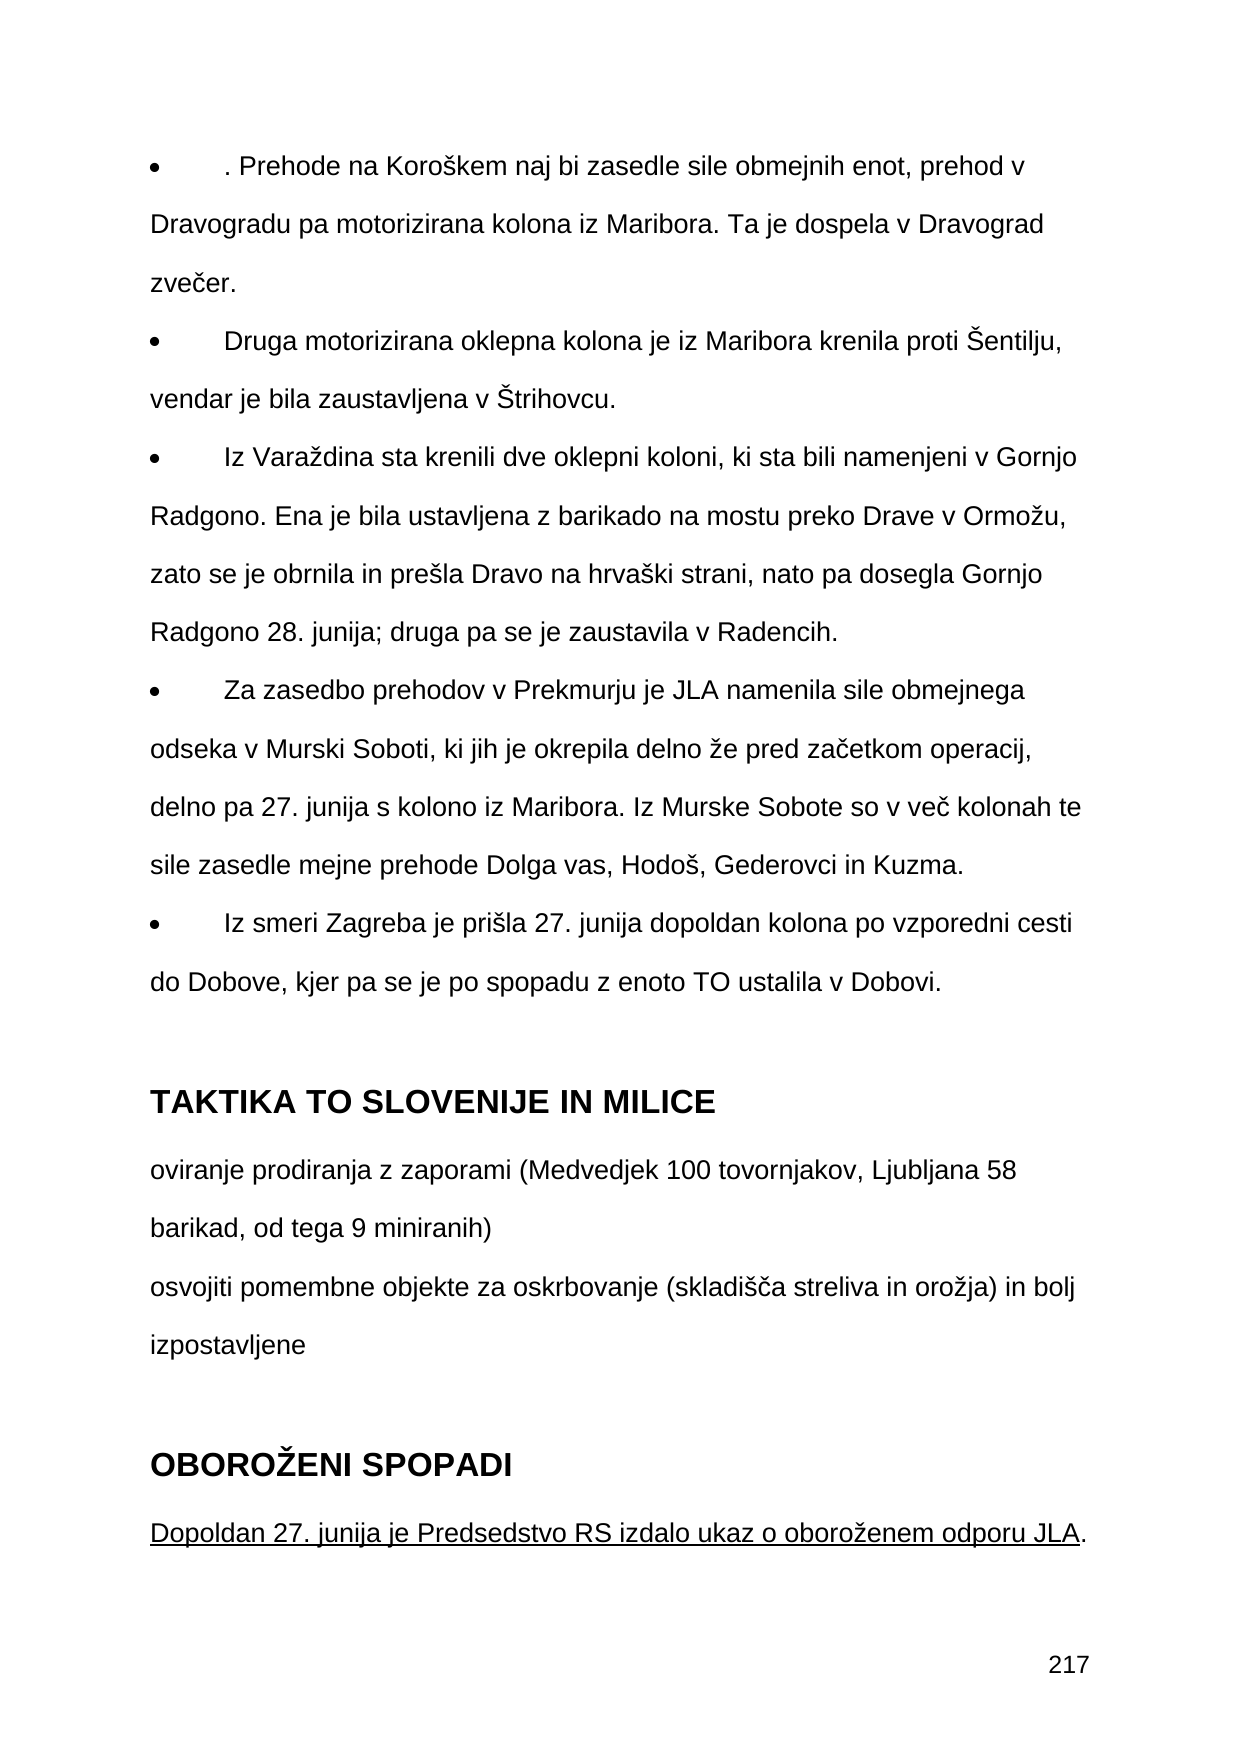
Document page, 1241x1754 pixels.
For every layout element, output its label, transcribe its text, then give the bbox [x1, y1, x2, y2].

list Iz smeri Zagreba je prišla 27. junija dopoldan kolona po vzporedni cesti do Dobove, kjer pa se je po spopadu z enoto TO ustalila v Dobovi. [150, 907, 1090, 1004]
text TAKTIKA TO SLOVENIJE IN MILICE [150, 1082, 1090, 1130]
list Druga motorizirana oklepna kolona je iz Maribora krenila proti Šentilju, vendar je bila zaustavljena v Štrihovcu. [150, 325, 1090, 422]
text Dopoldan 27. junija je Predsedstvo RS izdalo ukaz o oboroženem odporu JLA. [150, 1517, 1090, 1556]
text osvojiti pomembne objekte za oskrbovanje (skladišča streliva in orožja) in bolj izpostavljene [150, 1271, 1090, 1367]
list . Prehode na Koroškem naj bi zasedle sile obmejnih enot, prehod v Dravogradu pa motorizirana kolona iz Maribora. Ta je dospela v Dravograd zvečer. [150, 150, 1090, 305]
list Za zasedbo prehodov v Prekmurju je JLA namenila sile obmejnega odseka v Murski Soboti, ki jih je okrepila delno že pred začetkom operacij, delno pa 27. junija s kolono iz Maribora. Iz Murske Sobote so v več kolonah te sile zasedle mejne prehode Dolga vas, Hodoš, Gederovci in Kuzma. [150, 674, 1090, 888]
list Iz Varaždina sta krenili dve oklepni koloni, ki sta bili namenjeni v Gornjo Radgono. Ena je bila ustavljena z barikado na mostu preko Drave v Ormožu, zato se je obrnila in prešla Dravo na hrvaški strani, nato pa dosegla Gornjo Radgono 28. junija; druga pa se je zaustavila v Radencih. [150, 441, 1090, 655]
text OBOROŽENI SPOPADI [150, 1445, 1090, 1493]
text oviranje prodiranja z zaporami (Medvedjek 100 tovornjakov, Ljubljana 58 barikad, od tega 9 miniranih) [150, 1154, 1090, 1251]
